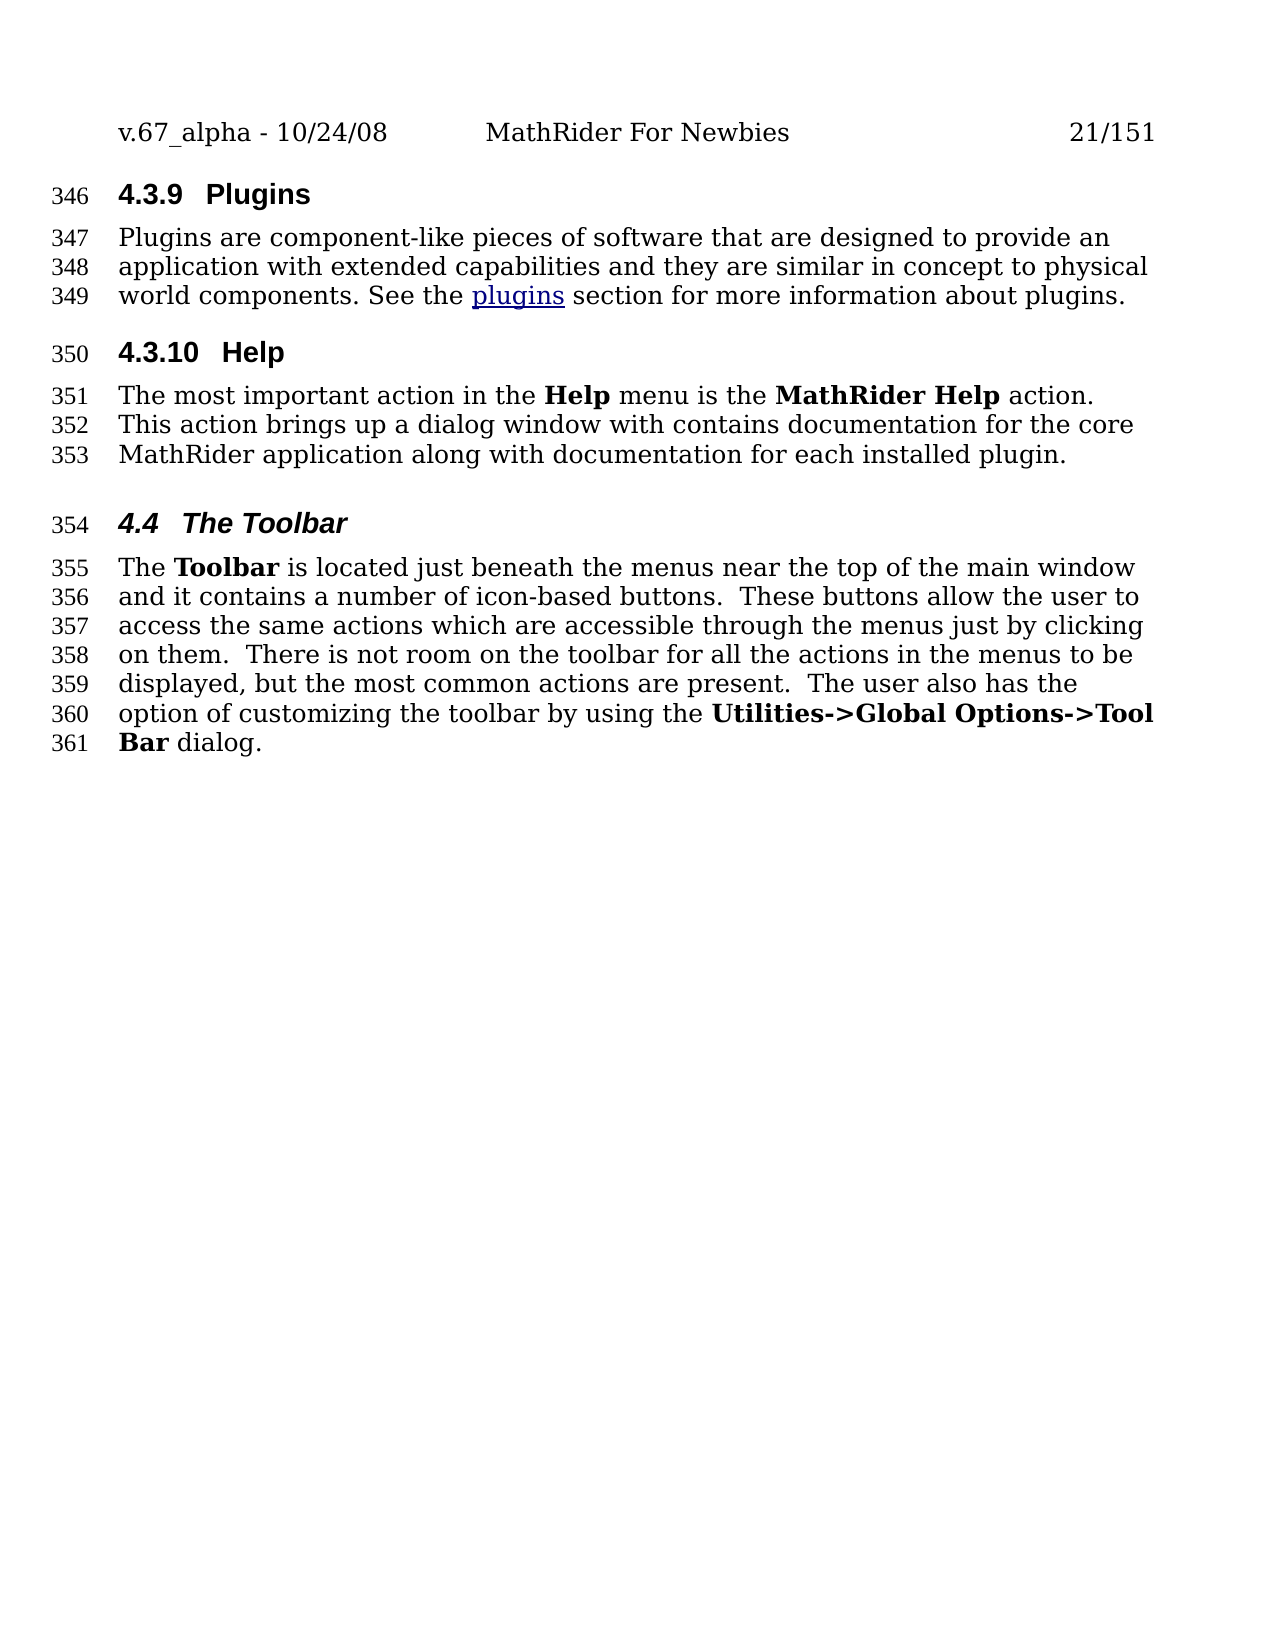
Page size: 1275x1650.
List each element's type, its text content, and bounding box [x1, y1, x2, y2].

subtitle Plugins [118, 177, 1157, 210]
subtitle The Toolbar [118, 507, 1157, 540]
text The Toolbar is located just beneath the menus near the top of the main window and it contains a number of icon-based buttons. These buttons allow the user to access the same actions which are accessible through the menus just by clicking on them. There is not room on the toolbar for all the actions in the menus to be displayed, but the most common actions are present. The user also has the option of customizing the toolbar by using the Utilities->Global Options->Tool Bar dialog. [118, 553, 1157, 757]
subtitle Help [118, 335, 1157, 369]
text The most important action in the Help menu is the MathRider Help action. This action brings up a dialog window with contains documentation for the core MathRider application along with documentation for each installed plugin. [118, 381, 1157, 469]
text Plugins are component-like pieces of software that are designed to provide an application with extended capabilities and they are similar in concept to physical world components. See the plugins section for more information about plugins. [118, 223, 1157, 310]
